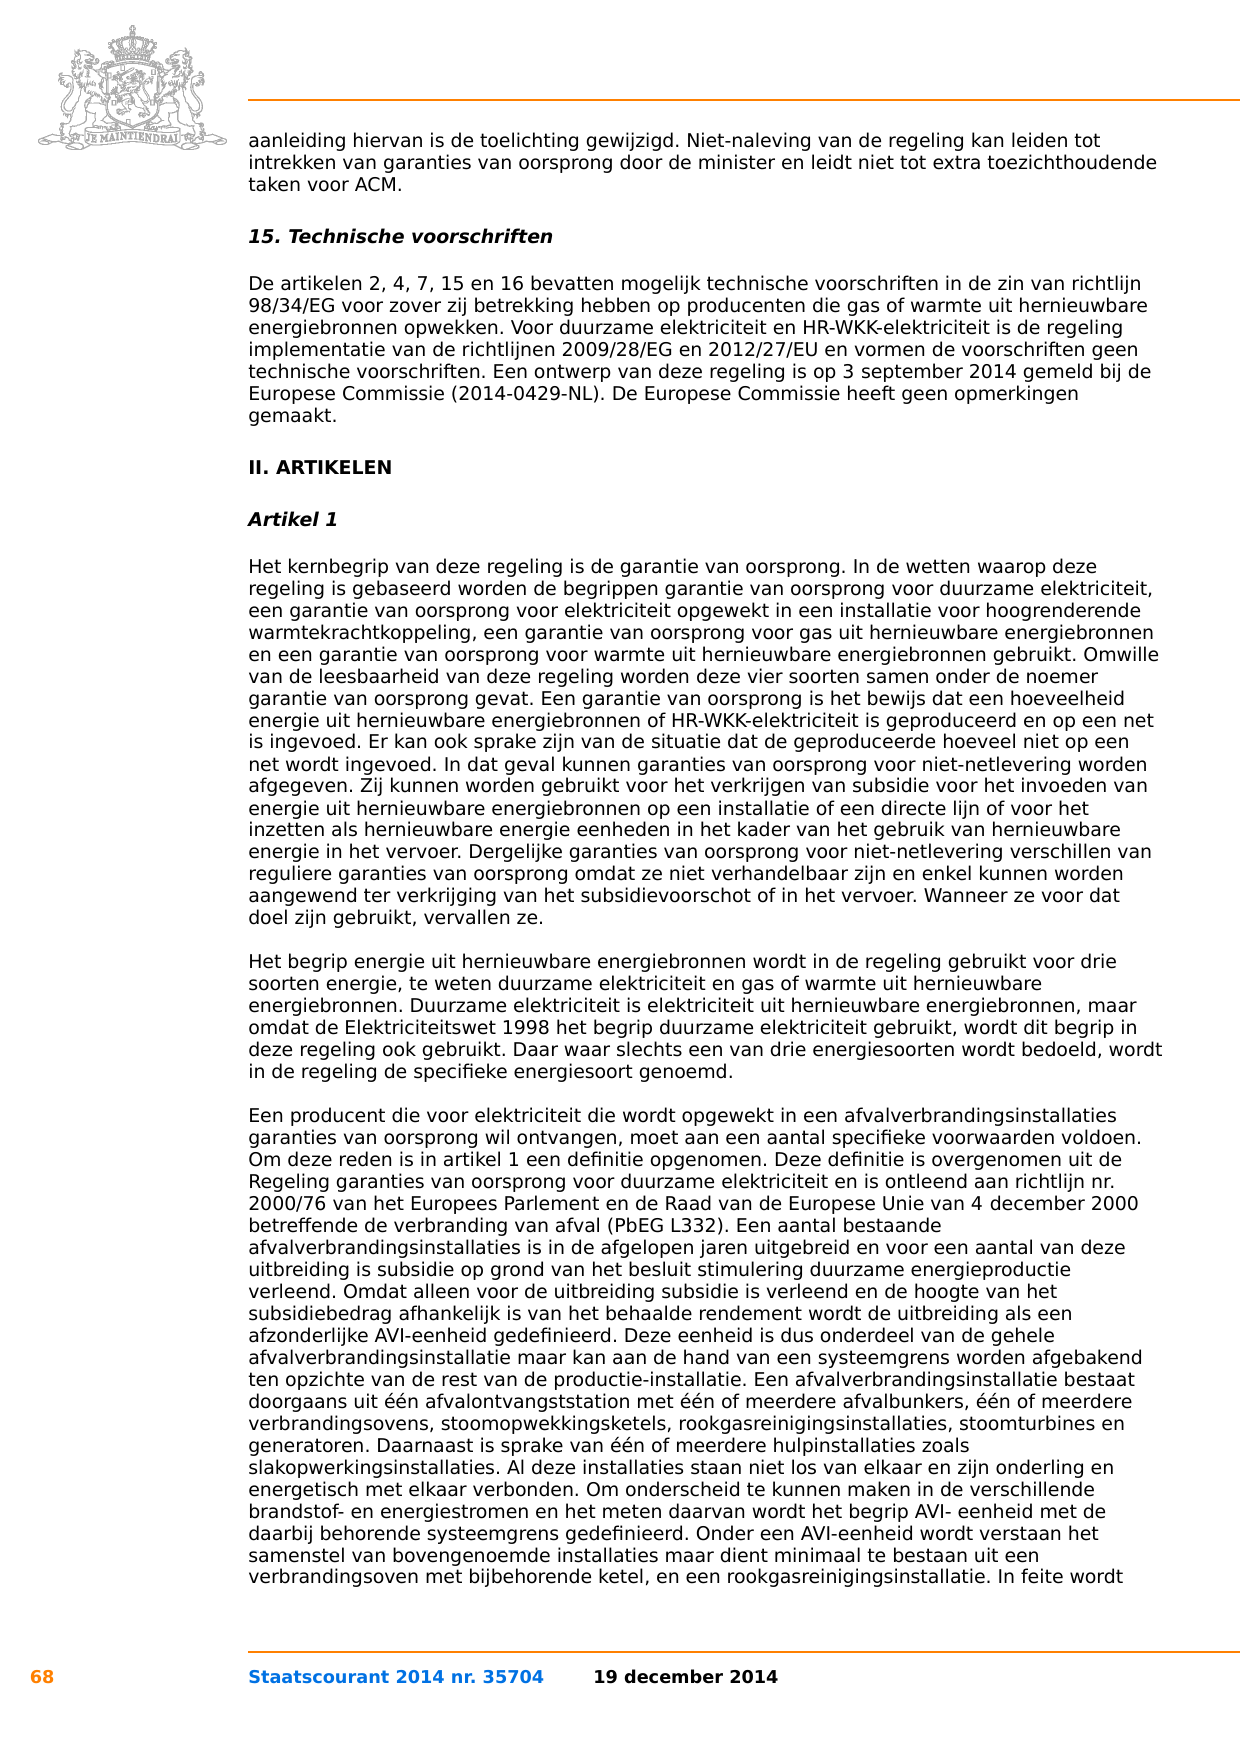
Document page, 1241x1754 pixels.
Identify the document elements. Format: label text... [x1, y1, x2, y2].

text Het kernbegrip van deze regeling is de garantie van oorsprong. In de wetten waarop deze regeling is gebaseerd worden de begrippen garantie van oorsprong voor duurzame elektriciteit, een garantie van oorsprong voor elektriciteit opgewekt in een installatie voor hoogrenderende warmtekrachtkoppeling, een garantie van oorsprong voor gas uit hernieuwbare energiebronnen en een garantie van oorsprong voor warmte uit hernieuwbare energiebronnen gebruikt. Omwille van de leesbaarheid van deze regeling worden deze vier soorten samen onder de noemer garantie van oorsprong gevat. Een garantie van oorsprong is het bewijs dat een hoeveelheid energie uit hernieuwbare energiebronnen of HR-WKK-elektriciteit is geproduceerd en op een net is ingevoed. Er kan ook sprake zijn van de situatie dat de geproduceerde hoeveel niet op een net wordt ingevoed. In dat geval kunnen garanties van oorsprong voor niet-netlevering worden afgegeven. Zij kunnen worden gebruikt voor het verkrijgen van subsidie voor het invoeden van energie uit hernieuwbare energiebronnen op een installatie of een directe lijn of voor het inzetten als hernieuwbare energie eenheden in het kader van het gebruik van hernieuwbare energie in het vervoer. Dergelijke garanties van oorsprong voor niet-netlevering verschillen van reguliere garanties van oorsprong omdat ze niet verhandelbaar zijn en enkel kunnen worden aangewend ter verkrijging van het subsidievoorschot of in het vervoer. Wanneer ze voor dat doel zijn gebruikt, vervallen ze. [248, 556, 1163, 929]
text aanleiding hiervan is de toelichting gewijzigd. Niet-naleving van de regeling kan leiden tot intrekken van garanties van oorsprong door de minister en leidt niet tot extra toezichthoudende taken voor ACM. [248, 130, 1163, 196]
text De artikelen 2, 4, 7, 15 en 16 bevatten mogelijk technische voorschriften in de zin van richtlijn 98/34/EG voor zover zij betrekking hebben op producenten die gas of warmte uit hernieuwbare energiebronnen opwekken. Voor duurzame elektriciteit en HR-WKK-elektriciteit is de regeling implementatie van de richtlijnen 2009/28/EG en 2012/27/EU en vormen de voorschriften geen technische voorschriften. Een ontwerp van deze regeling is op 3 september 2014 gemeld bij de Europese Commissie (2014-0429-NL). De Europese Commissie heeft geen opmerkingen gemaakt. [248, 273, 1163, 427]
picture [38, 25, 227, 150]
subtitle Artikel 1 [248, 509, 1163, 531]
text Een producent die voor elektriciteit die wordt opgewekt in een afvalverbrandingsinstallaties garanties van oorsprong wil ontvangen, moet aan een aantal specifieke voorwaarden voldoen. Om deze reden is in artikel 1 een definitie opgenomen. Deze definitie is overgenomen uit de Regeling garanties van oorsprong voor duurzame elektriciteit en is ontleend aan richtlijn nr. 2000/76 van het Europees Parlement en de Raad van de Europese Unie van 4 december 2000 betreffende de verbranding van afval (PbEG L332). Een aantal bestaande afvalverbrandingsinstallaties is in de afgelopen jaren uitgebreid en voor een aantal van deze uitbreiding is subsidie op grond van het besluit stimulering duurzame energieproductie verleend. Omdat alleen voor de uitbreiding subsidie is verleend en de hoogte van het subsidiebedrag afhankelijk is van het behaalde rendement wordt de uitbreiding als een afzonderlijke AVI-eenheid gedefinieerd. Deze eenheid is dus onderdeel van de gehele afvalverbrandingsinstallatie maar kan aan de hand van een systeemgrens worden afgebakend ten opzichte van de rest van de productie-installatie. Een afvalverbrandingsinstallatie bestaat doorgaans uit één afvalontvangststation met één of meerdere afvalbunkers, één of meerdere verbrandingsovens, stoomopwekkingsketels, rookgasreinigingsinstallaties, stoomturbines en generatoren. Daarnaast is sprake van één of meerdere hulpinstallaties zoals slakopwerkingsinstallaties. Al deze installaties staan niet los van elkaar en zijn onderling en energetisch met elkaar verbonden. Om onderscheid te kunnen maken in de verschillende brandstof- en energiestromen en het meten daarvan wordt het begrip AVI- eenheid met de daarbij behorende systeemgrens gedefinieerd. Onder een AVI-eenheid wordt verstaan het samenstel van bovengenoemde installaties maar dient minimaal te bestaan uit een verbrandingsoven met bijbehorende ketel, en een rookgasreinigingsinstallatie. In feite wordt [248, 1105, 1163, 1588]
subtitle 15. Technische voorschriften [248, 226, 1163, 248]
text Het begrip energie uit hernieuwbare energiebronnen wordt in de regeling gebruikt voor drie soorten energie, te weten duurzame elektriciteit en gas of warmte uit hernieuwbare energiebronnen. Duurzame elektriciteit is elektriciteit uit hernieuwbare energiebronnen, maar omdat de Elektriciteitswet 1998 het begrip duurzame elektriciteit gebruikt, wordt dit begrip in deze regeling ook gebruikt. Daar waar slechts een van drie energiesoorten wordt bedoeld, wordt in de regeling de specifieke energiesoort genoemd. [248, 951, 1163, 1083]
subtitle II. ARTIKELEN [248, 457, 1163, 479]
